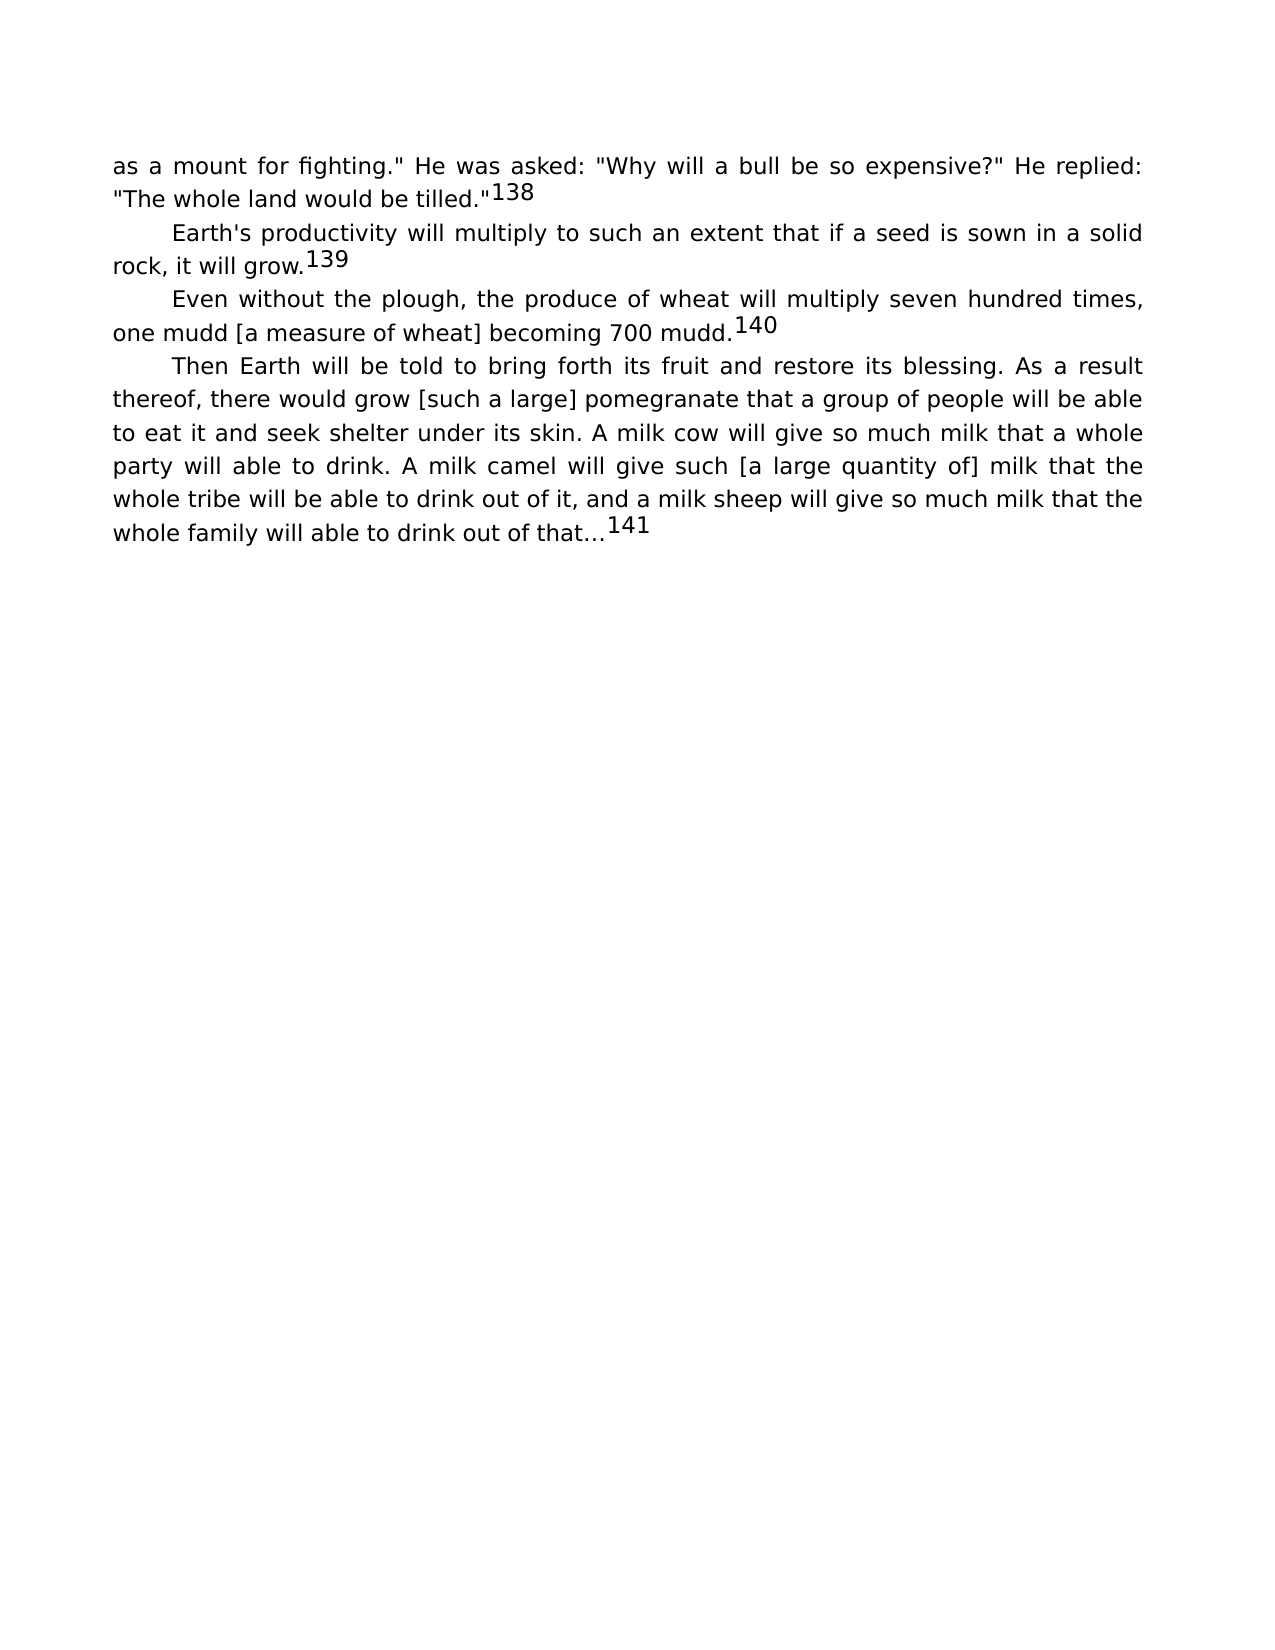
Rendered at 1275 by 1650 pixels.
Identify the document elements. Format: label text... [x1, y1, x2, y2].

text as a mount for fighting." He was asked: "Why will a bull be so expensive?" He replied: "The whole land would be tilled."138 [112, 148, 1145, 214]
text Earth's productivity will multiply to such an extent that if a seed is sown in a solid rock, it will grow.139 [112, 214, 1145, 281]
text Even without the plough, the produce of wheat will multiply seven hundred times, one mudd [a measure of wheat] becoming 700 mudd.140 [112, 281, 1145, 348]
text Then Earth will be told to bring forth its fruit and restore its blessing. As a result thereof, there would grow [such a large] pomegranate that a group of people will be able to eat it and seek shelter under its skin. A milk cow will give so much milk that a whole party will able to drink. A milk camel will give such [a large quantity of] milk that the whole tribe will be able to drink out of it, and a milk sheep will give so much milk that the whole family will able to drink out of that…141 [112, 348, 1145, 548]
